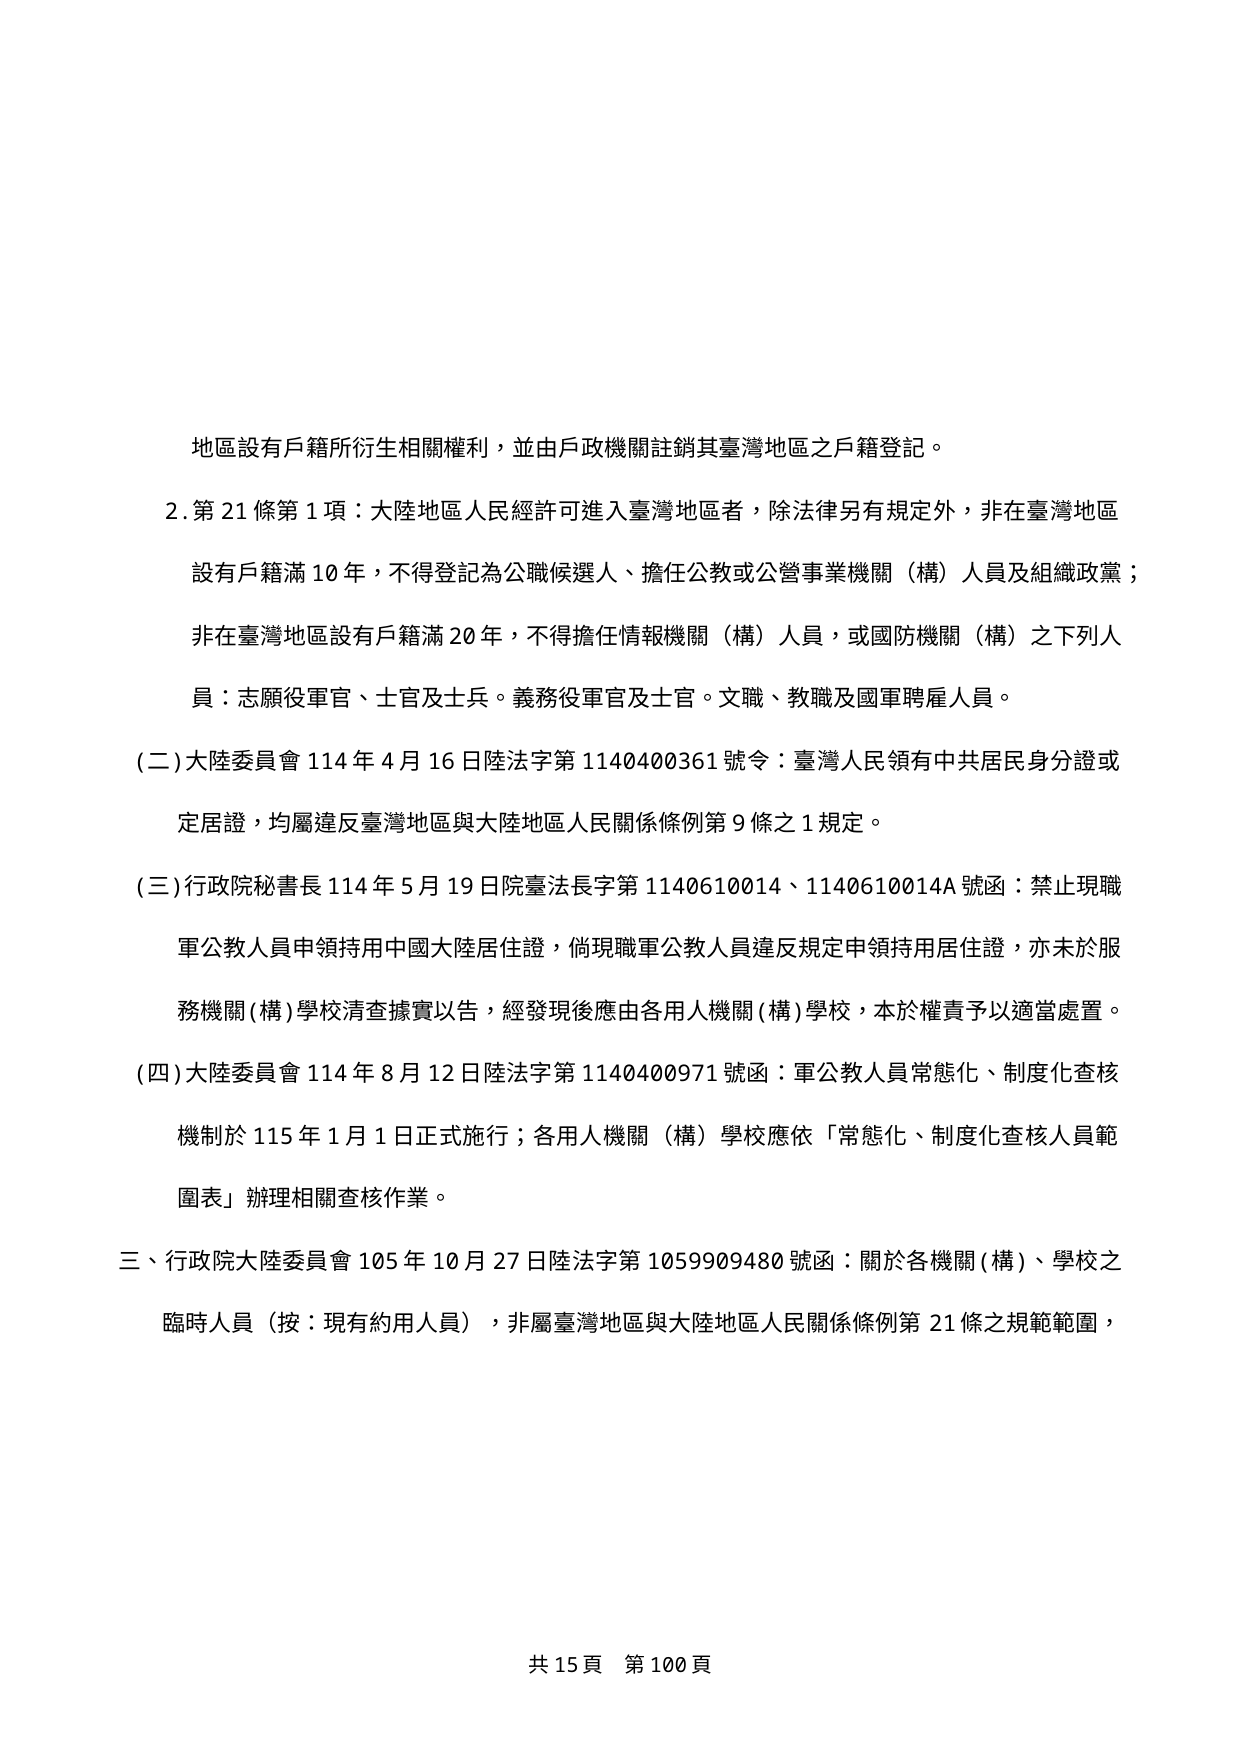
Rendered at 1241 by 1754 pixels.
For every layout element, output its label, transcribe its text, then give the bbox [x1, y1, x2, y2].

text (三)行政院秘書長114年5月19日院臺法長字第1140610014、1140610014A號函：禁止現職軍公教人員申領持用中國大陸居住證，倘現職軍公教人員違反規定申領持用居住證，亦未於服務機關(構)學校清查據實以告，經發現後應由各用人機關(構)學校，本於權責予以適當處置。 [133, 843, 1122, 1030]
text 地區設有戶籍所衍生相關權利，並由戶政機關註銷其臺灣地區之戶籍登記。 [164, 405, 1122, 468]
text (二)大陸委員會114年4月16日陸法字第1140400361號令：臺灣人民領有中共居民身分證或定居證，均屬違反臺灣地區與大陸地區人民關係條例第9條之1規定。 [133, 718, 1122, 843]
text (四)大陸委員會114年8月12日陸法字第1140400971號函：軍公教人員常態化、制度化查核機制於115年1月1日正式施行；各用人機關（構）學校應依「常態化、制度化查核人員範圍表」辦理相關查核作業。 [133, 1030, 1120, 1218]
text 三、行政院大陸委員會105年10月27日陸法字第1059909480號函：關於各機關(構)、學校之臨時人員（按：現有約用人員），非屬臺灣地區與大陸地區人民關係條例第21條之規範範圍， [118, 1218, 1122, 1343]
text 2.第21條第1項：大陸地區人民經許可進入臺灣地區者，除法律另有規定外，非在臺灣地區設有戶籍滿10年，不得登記為公職候選人、擔任公教或公營事業機關（構）人員及組織政黨；非在臺灣地區設有戶籍滿20年，不得擔任情報機關（構）人員，或國防機關（構）之下列人員：志願役軍官、士官及士兵。義務役軍官及士官。文職、教職及國軍聘雇人員。 [164, 468, 1122, 718]
